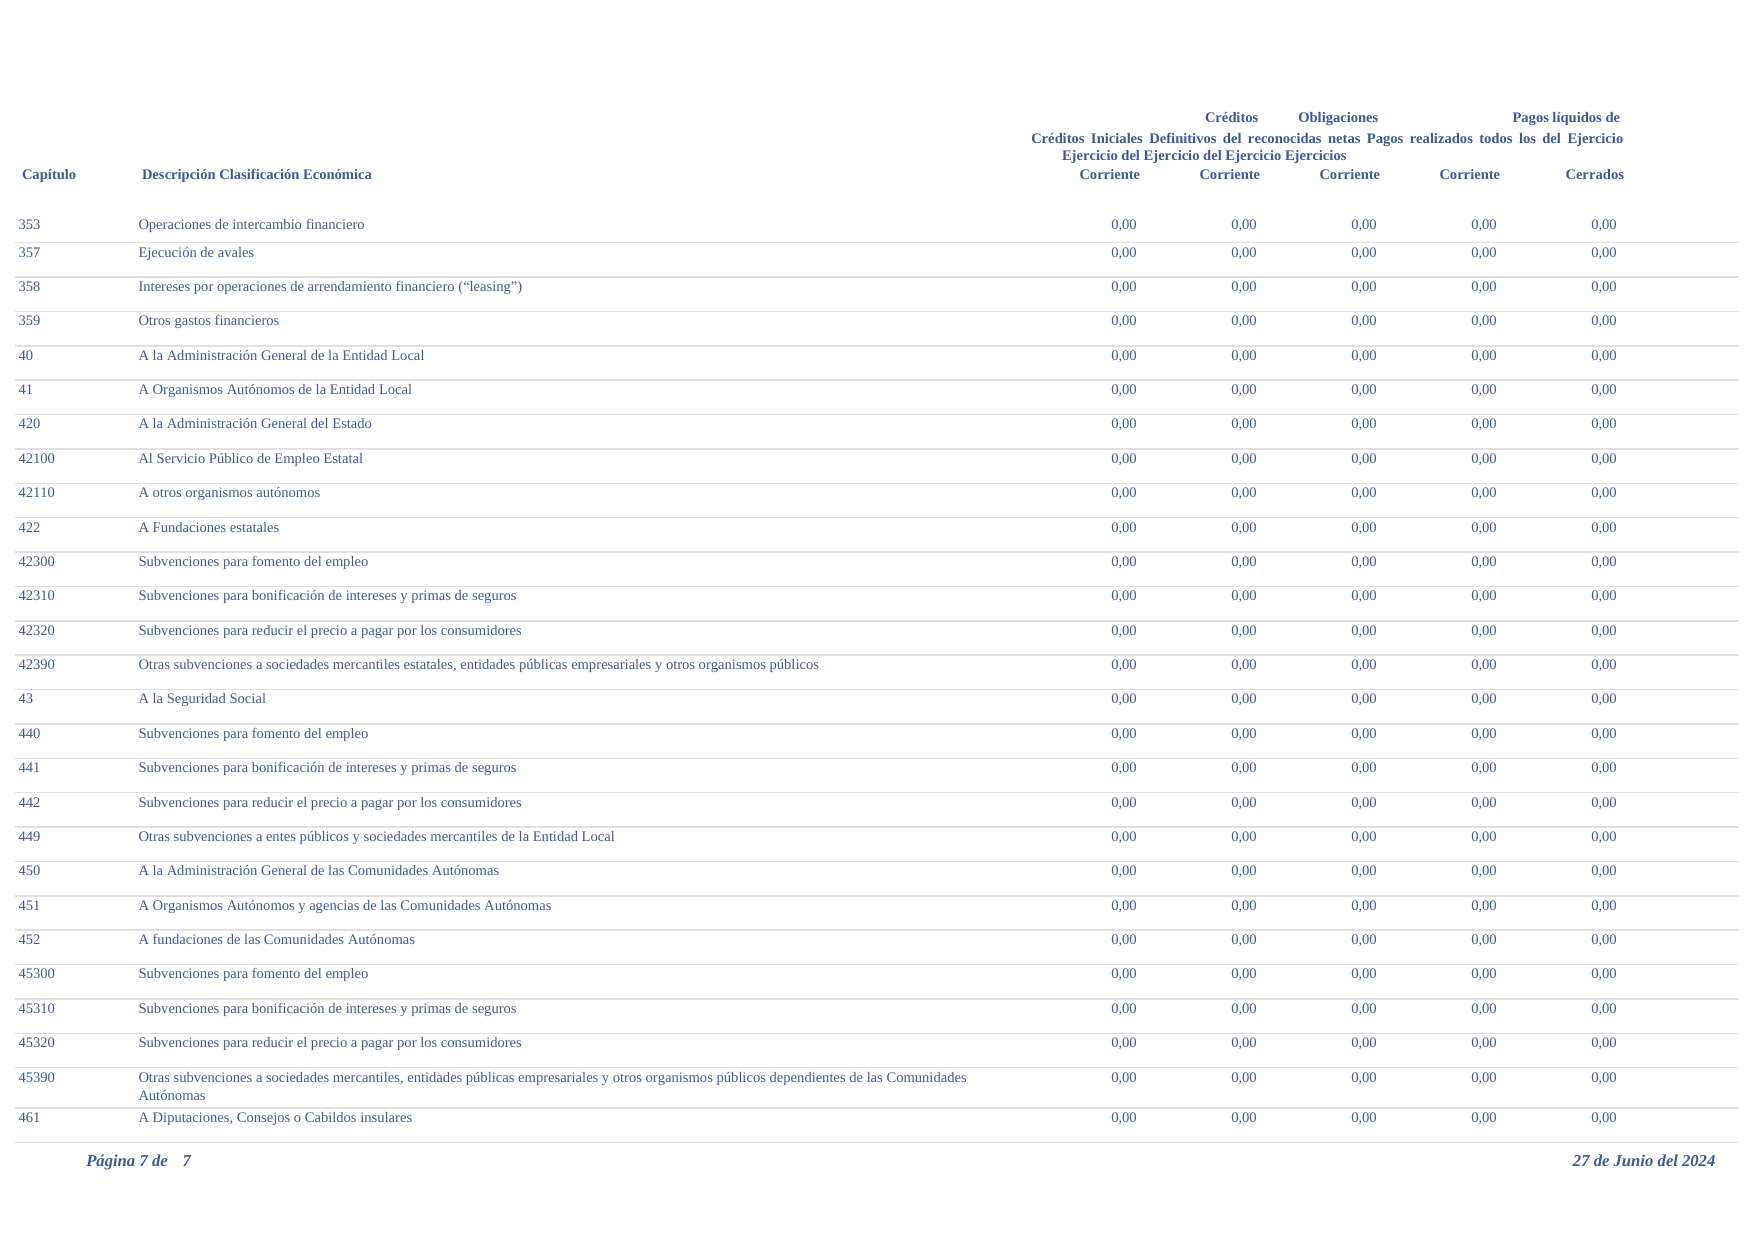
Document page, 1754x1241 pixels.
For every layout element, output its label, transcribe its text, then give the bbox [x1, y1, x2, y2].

table_cell 0,00 [1591, 243, 1739, 276]
table_cell 0,00 [1111, 897, 1231, 929]
table_cell 0,00 [1471, 553, 1591, 586]
table_cell 442 [15, 793, 138, 826]
table_cell Subvenciones para bonificación de intereses y primas de seguros [138, 759, 1111, 792]
table_cell 42320 [15, 622, 138, 654]
table_cell 42300 [15, 553, 138, 586]
table_cell 0,00 [1111, 931, 1231, 964]
table_cell 0,00 [1111, 965, 1231, 998]
table_cell 0,00 [1591, 1000, 1739, 1032]
table_cell 0,00 [1351, 690, 1471, 723]
table_header 353 [15, 216, 138, 242]
table_cell 0,00 [1591, 965, 1739, 998]
table_cell 0,00 [1471, 347, 1591, 379]
table_cell Otros gastos financieros [138, 312, 1111, 345]
table_cell 422 [15, 518, 138, 551]
table_cell 0,00 [1471, 1068, 1591, 1107]
table_cell 0,00 [1471, 931, 1591, 964]
table_cell 0,00 [1471, 622, 1591, 654]
table_header 0,00 [1111, 216, 1231, 242]
table_cell 43 [15, 690, 138, 723]
table_cell 0,00 [1351, 725, 1471, 757]
table_cell 0,00 [1471, 725, 1591, 757]
table_cell A Organismos Autónomos de la Entidad Local [138, 381, 1111, 414]
table_cell 0,00 [1231, 897, 1351, 929]
table_cell Otras subvenciones a sociedades mercantiles, entidades públicas empresariales y otros organismos públicos dependientes de las Comunidades Autónomas [138, 1068, 1111, 1107]
table_cell 0,00 [1351, 484, 1471, 517]
table_cell 0,00 [1231, 622, 1351, 654]
table_cell 0,00 [1591, 553, 1739, 586]
table_cell 0,00 [1231, 931, 1351, 964]
table_cell 0,00 [1351, 450, 1471, 482]
table_cell 0,00 [1351, 415, 1471, 448]
table_cell 0,00 [1591, 862, 1739, 895]
table_cell 0,00 [1231, 965, 1351, 998]
table_cell 0,00 [1111, 793, 1231, 826]
table_cell 0,00 [1231, 1109, 1351, 1142]
table_cell 0,00 [1591, 587, 1739, 620]
table_cell 0,00 [1231, 725, 1351, 757]
table_cell 42310 [15, 587, 138, 620]
table_cell 0,00 [1111, 415, 1231, 448]
table_cell 0,00 [1111, 484, 1231, 517]
table_cell Subvenciones para bonificación de intereses y primas de seguros [138, 587, 1111, 620]
table_cell 42390 [15, 656, 138, 689]
table_cell 0,00 [1351, 759, 1471, 792]
table_cell 0,00 [1231, 484, 1351, 517]
table_cell Intereses por operaciones de arrendamiento financiero (“leasing”) [138, 278, 1111, 311]
table_cell 441 [15, 759, 138, 792]
table_cell 0,00 [1351, 243, 1471, 276]
table_cell 0,00 [1111, 828, 1231, 861]
table_cell 0,00 [1231, 793, 1351, 826]
table_cell Subvenciones para reducir el precio a pagar por los consumidores [138, 793, 1111, 826]
table_cell 0,00 [1471, 587, 1591, 620]
table_cell 0,00 [1591, 1068, 1739, 1107]
table_cell 0,00 [1351, 518, 1471, 551]
table_cell 0,00 [1351, 622, 1471, 654]
table_cell 0,00 [1471, 759, 1591, 792]
table_cell 0,00 [1471, 518, 1591, 551]
table_cell 40 [15, 347, 138, 379]
table_cell Al Servicio Público de Empleo Estatal [138, 450, 1111, 482]
table_cell 0,00 [1471, 862, 1591, 895]
table_cell 0,00 [1231, 759, 1351, 792]
table_cell 0,00 [1231, 278, 1351, 311]
table_cell A otros organismos autónomos [138, 484, 1111, 517]
table_cell A la Administración General del Estado [138, 415, 1111, 448]
table_cell 0,00 [1591, 278, 1739, 311]
table_cell 0,00 [1111, 587, 1231, 620]
table_cell A la Administración General de las Comunidades Autónomas [138, 862, 1111, 895]
table_cell Subvenciones para bonificación de intereses y primas de seguros [138, 1000, 1111, 1032]
table_cell 0,00 [1591, 484, 1739, 517]
table_cell Otras subvenciones a sociedades mercantiles estatales, entidades públicas empresariales y otros organismos públicos [138, 656, 1111, 689]
table_cell 0,00 [1111, 347, 1231, 379]
table_header 0,00 [1471, 216, 1591, 242]
table_cell 0,00 [1111, 553, 1231, 586]
table_cell 0,00 [1351, 381, 1471, 414]
table_cell 0,00 [1111, 862, 1231, 895]
table_cell 0,00 [1591, 1034, 1739, 1067]
table_cell 0,00 [1591, 793, 1739, 826]
table_cell 0,00 [1231, 415, 1351, 448]
table_cell 0,00 [1471, 1109, 1591, 1142]
table_cell 0,00 [1471, 278, 1591, 311]
table_cell 0,00 [1231, 656, 1351, 689]
table_cell 0,00 [1231, 1034, 1351, 1067]
table_cell 449 [15, 828, 138, 861]
table_cell 0,00 [1591, 622, 1739, 654]
table_cell 0,00 [1591, 759, 1739, 792]
table_cell 359 [15, 312, 138, 345]
table_cell 0,00 [1351, 278, 1471, 311]
table_cell 45300 [15, 965, 138, 998]
table_cell A Diputaciones, Consejos o Cabildos insulares [138, 1109, 1111, 1142]
table_cell 0,00 [1351, 965, 1471, 998]
table_cell Otras subvenciones a entes públicos y sociedades mercantiles de la Entidad Local [138, 828, 1111, 861]
table_cell 0,00 [1111, 1068, 1231, 1107]
table_cell 0,00 [1231, 450, 1351, 482]
table_cell 0,00 [1351, 1109, 1471, 1142]
table_cell 0,00 [1591, 415, 1739, 448]
table_cell 42110 [15, 484, 138, 517]
table_cell 440 [15, 725, 138, 757]
table_cell 0,00 [1471, 897, 1591, 929]
table_cell 0,00 [1231, 1068, 1351, 1107]
table_cell 0,00 [1351, 587, 1471, 620]
table_cell 0,00 [1231, 243, 1351, 276]
table_cell 42100 [15, 450, 138, 482]
table_cell 420 [15, 415, 138, 448]
table_cell 0,00 [1351, 553, 1471, 586]
table_header 0,00 [1351, 216, 1471, 242]
table_cell 0,00 [1231, 381, 1351, 414]
table_cell 0,00 [1351, 1000, 1471, 1032]
table_cell 461 [15, 1109, 138, 1142]
table_cell Subvenciones para reducir el precio a pagar por los consumidores [138, 1034, 1111, 1067]
table_cell 0,00 [1591, 690, 1739, 723]
table_cell 0,00 [1111, 1000, 1231, 1032]
table_cell 0,00 [1351, 656, 1471, 689]
table_cell 0,00 [1591, 381, 1739, 414]
table_cell 0,00 [1471, 484, 1591, 517]
table_cell 0,00 [1591, 656, 1739, 689]
table_cell 0,00 [1471, 1000, 1591, 1032]
table_cell 0,00 [1231, 587, 1351, 620]
table_cell 0,00 [1231, 828, 1351, 861]
table_cell 0,00 [1231, 518, 1351, 551]
table_header 0,00 [1591, 216, 1739, 242]
table_cell A fundaciones de las Comunidades Autónomas [138, 931, 1111, 964]
table_cell 0,00 [1471, 1034, 1591, 1067]
table_cell 0,00 [1351, 347, 1471, 379]
table_cell 45320 [15, 1034, 138, 1067]
table_cell 0,00 [1231, 690, 1351, 723]
table_cell 45390 [15, 1068, 138, 1107]
table_cell 0,00 [1471, 381, 1591, 414]
table_cell 0,00 [1351, 793, 1471, 826]
table_cell 0,00 [1591, 931, 1739, 964]
table_cell 0,00 [1591, 312, 1739, 345]
table_cell 0,00 [1111, 1034, 1231, 1067]
table_cell 0,00 [1111, 381, 1231, 414]
table_cell 0,00 [1471, 690, 1591, 723]
table_cell 0,00 [1111, 518, 1231, 551]
table_cell 357 [15, 243, 138, 276]
table_cell 0,00 [1231, 862, 1351, 895]
table_cell 0,00 [1111, 1109, 1231, 1142]
table_cell 0,00 [1111, 450, 1231, 482]
table_cell 0,00 [1351, 312, 1471, 345]
table_cell 0,00 [1111, 243, 1231, 276]
table_cell 0,00 [1351, 828, 1471, 861]
table_cell 0,00 [1111, 690, 1231, 723]
table_cell 41 [15, 381, 138, 414]
table_cell 451 [15, 897, 138, 929]
table_cell 0,00 [1111, 312, 1231, 345]
table_cell 0,00 [1351, 1034, 1471, 1067]
table_cell 0,00 [1351, 1068, 1471, 1107]
table_cell 0,00 [1471, 243, 1591, 276]
table_cell 0,00 [1111, 656, 1231, 689]
table_cell 358 [15, 278, 138, 311]
table_cell 0,00 [1471, 793, 1591, 826]
table_cell 0,00 [1351, 931, 1471, 964]
table_cell 0,00 [1231, 553, 1351, 586]
table_cell A la Seguridad Social [138, 690, 1111, 723]
table_cell 0,00 [1591, 450, 1739, 482]
table_cell 45310 [15, 1000, 138, 1032]
table_cell 0,00 [1471, 312, 1591, 345]
table_cell Subvenciones para fomento del empleo [138, 965, 1111, 998]
table_cell 452 [15, 931, 138, 964]
table_cell 0,00 [1351, 897, 1471, 929]
table_cell 0,00 [1591, 725, 1739, 757]
table_cell 0,00 [1471, 965, 1591, 998]
table_cell 0,00 [1591, 897, 1739, 929]
table_header 0,00 [1231, 216, 1351, 242]
table_cell 0,00 [1111, 725, 1231, 757]
table_cell A Fundaciones estatales [138, 518, 1111, 551]
table_cell 0,00 [1231, 347, 1351, 379]
table_cell 0,00 [1471, 450, 1591, 482]
table_cell 0,00 [1231, 312, 1351, 345]
table_cell 0,00 [1471, 656, 1591, 689]
table_cell 0,00 [1591, 518, 1739, 551]
table_cell 0,00 [1351, 862, 1471, 895]
table_cell 0,00 [1231, 1000, 1351, 1032]
table_cell Subvenciones para reducir el precio a pagar por los consumidores [138, 622, 1111, 654]
table_cell 0,00 [1591, 347, 1739, 379]
table_cell 0,00 [1111, 759, 1231, 792]
table_cell A la Administración General de la Entidad Local [138, 347, 1111, 379]
table_cell Ejecución de avales [138, 243, 1111, 276]
table_cell Subvenciones para fomento del empleo [138, 553, 1111, 586]
table_cell 0,00 [1471, 828, 1591, 861]
table_cell 0,00 [1591, 1109, 1739, 1142]
table_cell 0,00 [1111, 622, 1231, 654]
table_cell A Organismos Autónomos y agencias de las Comunidades Autónomas [138, 897, 1111, 929]
table_cell Subvenciones para fomento del empleo [138, 725, 1111, 757]
table_cell 0,00 [1591, 828, 1739, 861]
table_cell 0,00 [1111, 278, 1231, 311]
table_header Operaciones de intercambio financiero [138, 216, 1111, 242]
table_cell 450 [15, 862, 138, 895]
table_cell 0,00 [1471, 415, 1591, 448]
